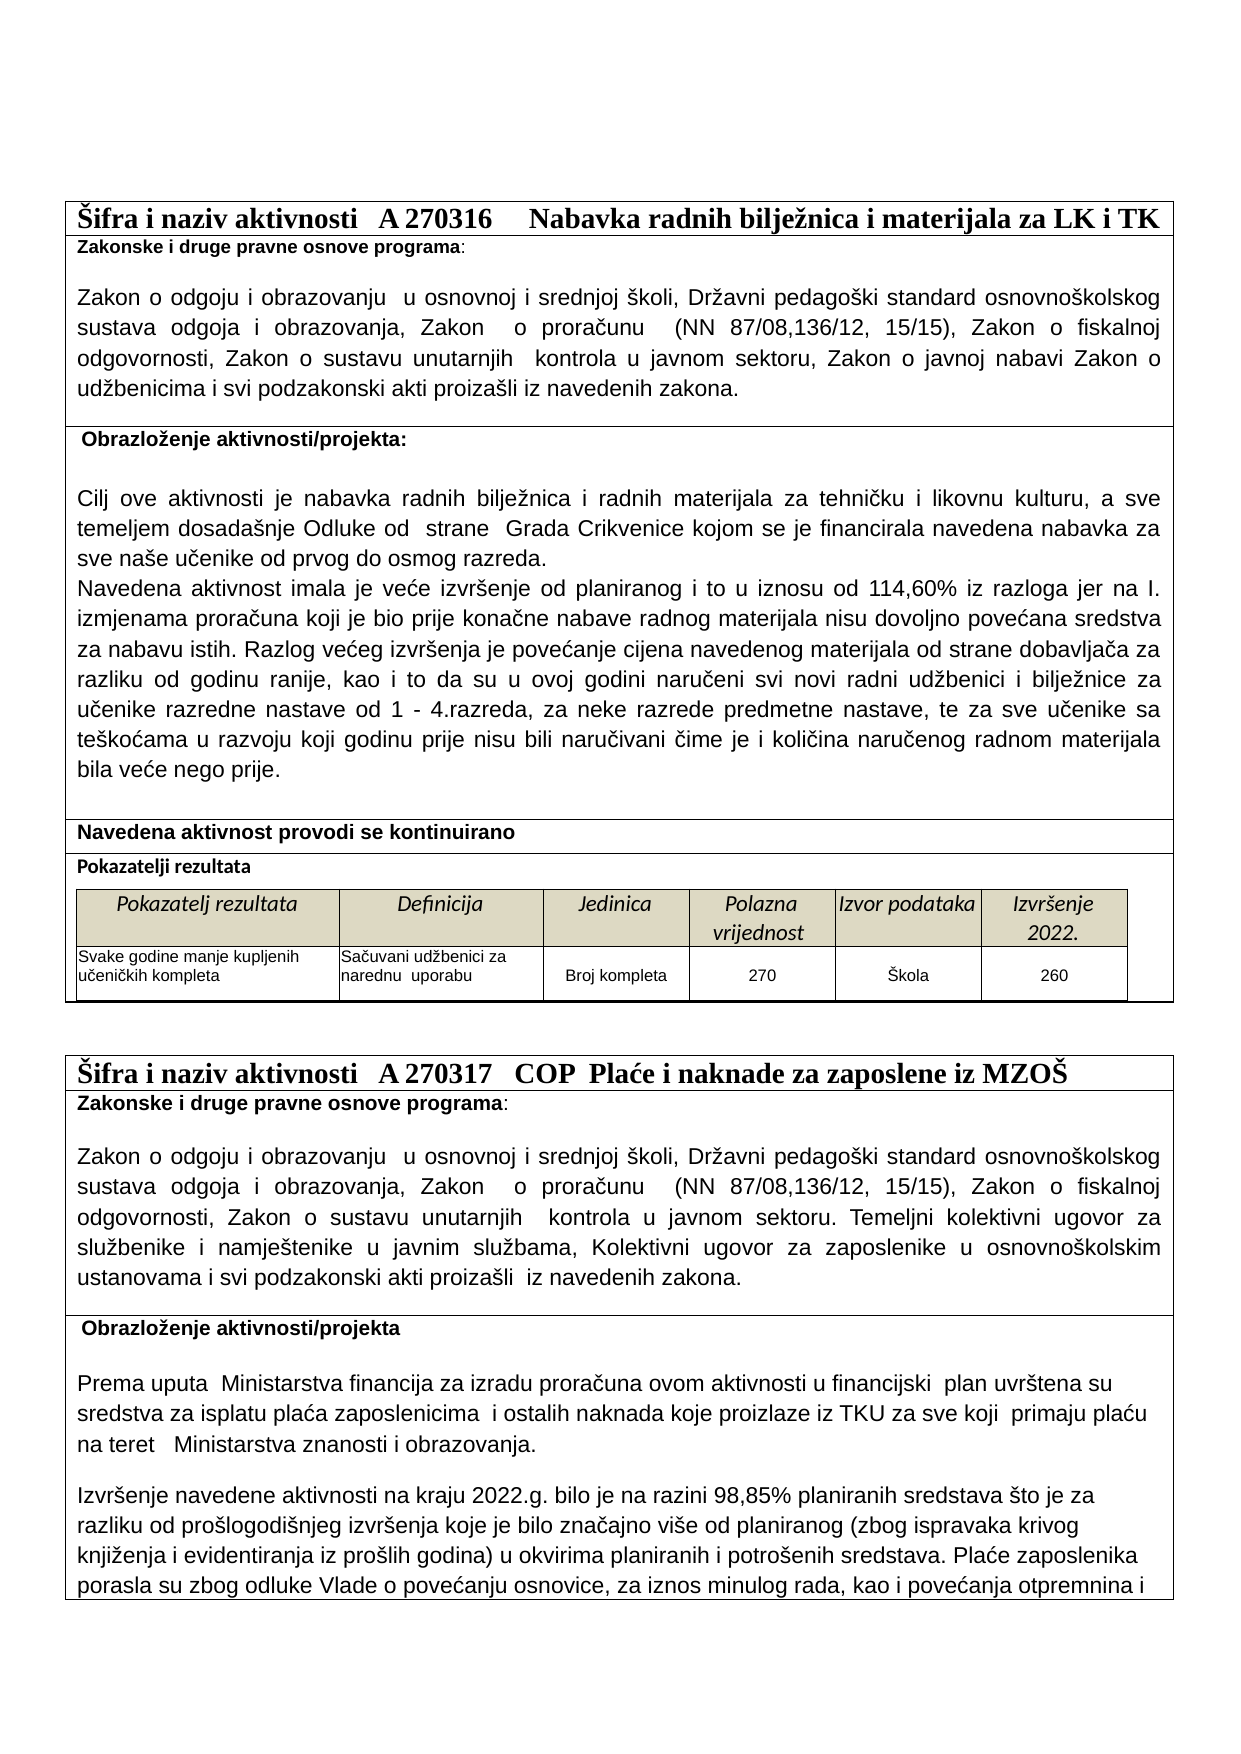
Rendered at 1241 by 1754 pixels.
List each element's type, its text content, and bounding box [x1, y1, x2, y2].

table_header Izvor podataka [836, 890, 981, 946]
table_cell Zakonske i druge pravne osnove programa: Zakon o odgoju i obrazovanju u osnovnoj i srednjoj školi, Državni pedagoški standard osnovnoškolskog sustava odgoja i obrazovanja, Zakon o proračunu (NN 87/08,136/12, 15/15), Zakon o fiskalnoj odgovornosti, Zakon o sustavu unutarnjih kontrola u javnom sektoru. Temeljni kolektivni ugovor za službenike i namještenike u javnim službama, Kolektivni ugovor za zaposlenike u osnovnoškolskim ustanovama i svi podzakonski akti proizašli iz navedenih zakona. [66, 1091, 1173, 1315]
table_cell 260 [982, 947, 1127, 1000]
table_cell Broj kompleta [544, 947, 689, 1000]
table_cell Obrazloženje aktivnosti/projekta Prema uputa Ministarstva financija za izradu proračuna ovom aktivnosti u financijski plan uvrštena su sredstva za isplatu plaća zaposlenicima i ostalih naknada koje proizlaze iz TKU za sve koji primaju plaću na teret Ministarstva znanosti i obrazovanja. Izvršenje navedene aktivnosti na kraju 2022.g. bilo je na razini 98,85% planiranih sredstava što je za razliku od prošlogodišnjeg izvršenja koje je bilo značajno više od planiranog (zbog ispravaka krivog knjiženja i evidentiranja iz prošlih godina) u okvirima planiranih i potrošenih sredstava. Plaće zaposlenika porasla su zbog odluke Vlade o povećanju osnovice, za iznos minulog rada, kao i povećanja otpremnina i [66, 1316, 1173, 1598]
table_header Šifra i naziv aktivnosti A 270316 Nabavka radnih bilježnica i materijala za LK i TK [66, 202, 1173, 235]
table_cell Škola [836, 947, 981, 1000]
table_cell Svake godine manje kupljenih učeničkih kompleta [77, 947, 339, 1000]
table_cell Obrazloženje aktivnosti/projekta: Cilj ove aktivnosti je nabavka radnih bilježnica i radnih materijala za tehničku i likovnu kulturu, a sve temeljem dosadašnje Odluke od strane Grada Crikvenice kojom se je financirala navedena nabavka za sve naše učenike od prvog do osmog razreda. Navedena aktivnost imala je veće izvršenje od planiranog i to u iznosu od 114,60% iz razloga jer na I. izmjenama proračuna koji je bio prije konačne nabave radnog materijala nisu dovoljno povećana sredstva za nabavu istih. Razlog većeg izvršenja je povećanje cijena navedenog materijala od strane dobavljača za razliku od godinu ranije, kao i to da su u ovoj godini naručeni svi novi radni udžbenici i bilježnice za učenike razredne nastave od 1 - 4.razreda, za neke razrede predmetne nastave, te za sve učenike sa teškoćama u razvoju koji godinu prije nisu bili naručivani čime je i količina naručenog radnom materijala bila veće nego prije. [66, 427, 1173, 818]
table_header Izvršenje 2022. [982, 890, 1127, 946]
table_cell Sačuvani udžbenici za narednu uporabu [340, 947, 543, 1000]
table_header Šifra i naziv aktivnosti A 270317 COP Plaće i naknade za zaposlene iz MZOŠ [66, 1056, 1173, 1090]
table_header Polazna vrijednost [690, 890, 835, 946]
table_cell Zakonske i druge pravne osnove programa: Zakon o odgoju i obrazovanju u osnovnoj i srednjoj školi, Državni pedagoški standard osnovnoškolskog sustava odgoja i obrazovanja, Zakon o proračunu (NN 87/08,136/12, 15/15), Zakon o fiskalnoj odgovornosti, Zakon o sustavu unutarnjih kontrola u javnom sektoru, Zakon o javnoj nabavi Zakon o udžbenicima i svi podzakonski akti proizašli iz navedenih zakona. [66, 236, 1173, 426]
table_cell Pokazatelji rezultata [66, 854, 1173, 1001]
table_header Definicija [340, 890, 543, 946]
table_cell 270 [690, 947, 835, 1000]
table_cell Navedena aktivnost provodi se kontinuirano [66, 820, 1173, 853]
table_header Pokazatelj rezultata [77, 890, 339, 946]
table_header Jedinica [544, 890, 689, 946]
